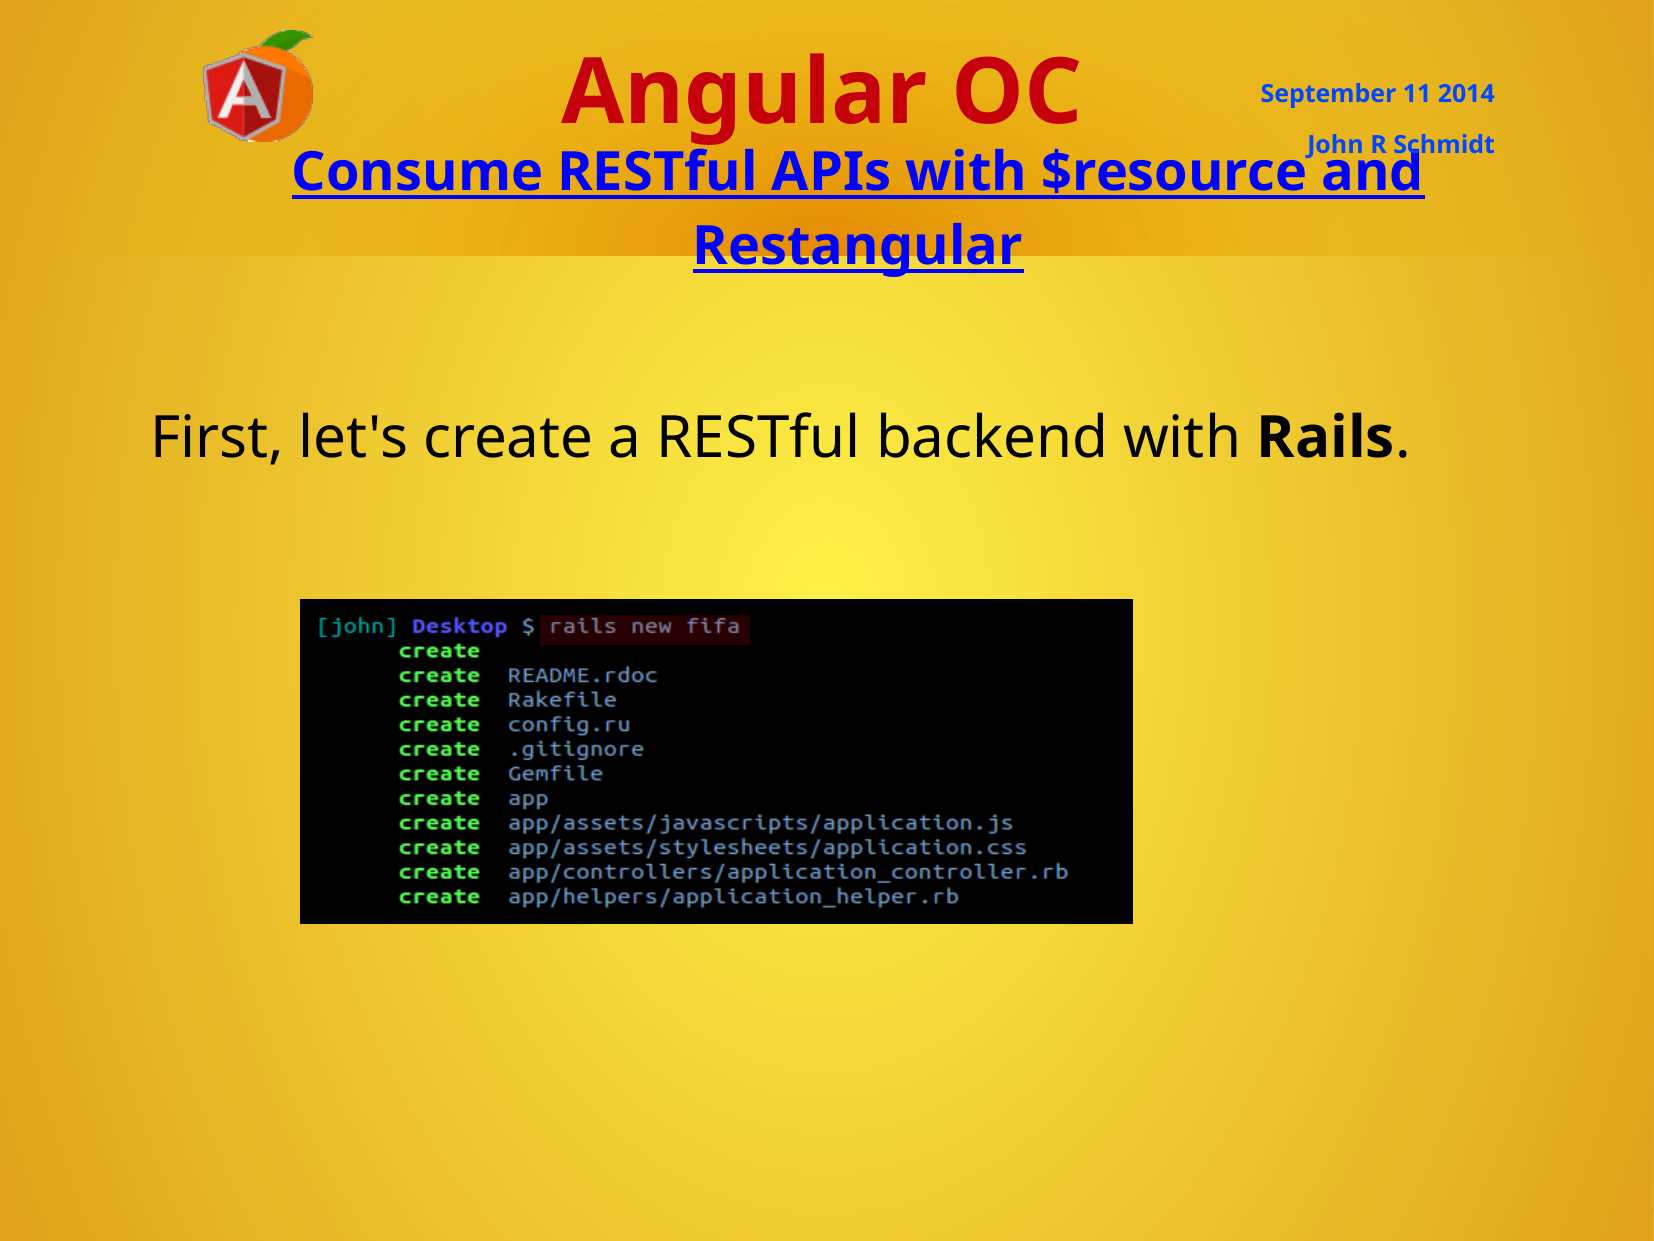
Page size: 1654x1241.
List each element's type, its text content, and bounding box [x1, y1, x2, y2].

picture [202, 30, 316, 142]
subtitle First, let's create a RESTful backend with Rails. [150, 374, 1579, 496]
picture [300, 599, 1133, 924]
text_box September 11 2014 John R Schmidt [1200, 51, 1510, 143]
title Angular OC [560, 34, 1086, 142]
text_box Consume RESTful APIs with $resource and Restangular [150, 175, 1567, 239]
